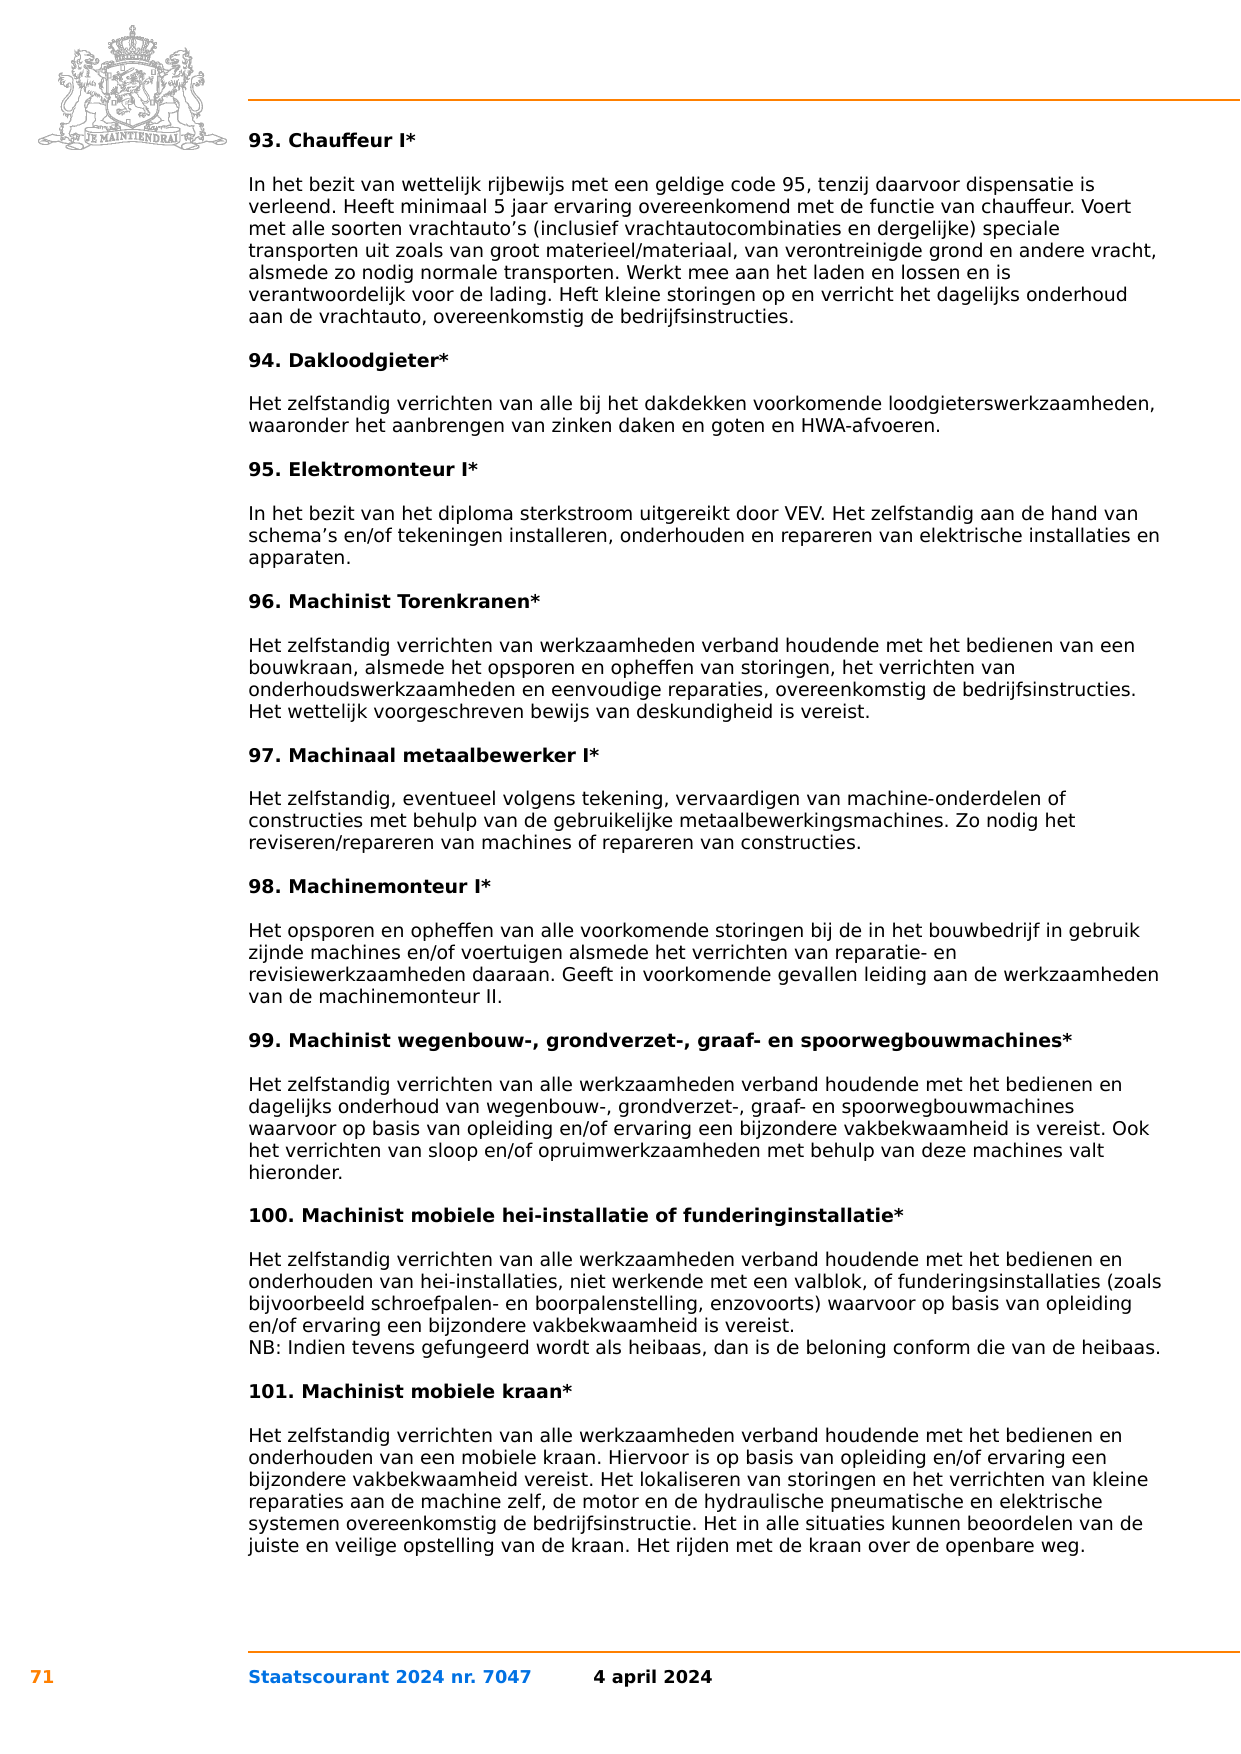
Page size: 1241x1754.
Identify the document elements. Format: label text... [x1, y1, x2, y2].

text NB: Indien tevens gefungeerd wordt als heibaas, dan is de beloning conform die van de heibaas. [248, 1337, 1163, 1359]
text Het zelfstandig, eventueel volgens tekening, vervaardigen van machine-onderdelen of constructies met behulp van de gebruikelijke metaalbewerkingsmachines. Zo nodig het reviseren/repareren van machines of repareren van constructies. [248, 788, 1163, 854]
text Het opsporen en opheffen van alle voorkomende storingen bij de in het bouwbedrijf in gebruik zijnde machines en/of voertuigen alsmede het verrichten van reparatie- en revisiewerkzaamheden daaraan. Geeft in voorkomende gevallen leiding aan de werkzaamheden van de machinemonteur II. [248, 920, 1163, 1008]
subtitle 97. Machinaal metaalbewerker I* [248, 744, 1163, 766]
text Het zelfstandig verrichten van alle werkzaamheden verband houdende met het bedienen en onderhouden van hei-installaties, niet werkende met een valblok, of funderingsinstallaties (zoals bijvoorbeeld schroefpalen- en boorpalenstelling, enzovoorts) waarvoor op basis van opleiding en/of ervaring een bijzondere vakbekwaamheid is vereist. [248, 1249, 1163, 1337]
text Het zelfstandig verrichten van alle bij het dakdekken voorkomende loodgieterswerkzaamheden, waaronder het aanbrengen van zinken daken en goten en HWA-afvoeren. [248, 393, 1163, 437]
subtitle 96. Machinist Torenkranen* [248, 591, 1163, 613]
subtitle 94. Dakloodgieter* [248, 349, 1163, 371]
subtitle 100. Machinist mobiele hei-installatie of funderinginstallatie* [248, 1205, 1163, 1227]
text In het bezit van wettelijk rijbewijs met een geldige code 95, tenzij daarvoor dispensatie is verleend. Heeft minimaal 5 jaar ervaring overeenkomend met de functie van chauffeur. Voert met alle soorten vrachtauto’s (inclusief vrachtautocombinaties en dergelijke) speciale transporten uit zoals van groot materieel/materiaal, van verontreinigde grond en andere vracht, alsmede zo nodig normale transporten. Werkt mee aan het laden en lossen en is verantwoordelijk voor de lading. Heft kleine storingen op en verricht het dagelijks onderhoud aan de vrachtauto, overeenkomstig de bedrijfsinstructies. [248, 174, 1163, 328]
subtitle 98. Machinemonteur I* [248, 876, 1163, 898]
subtitle 99. Machinist wegenbouw-, grondverzet-, graaf- en spoorwegbouwmachines* [248, 1030, 1163, 1052]
subtitle 101. Machinist mobiele kraan* [248, 1381, 1163, 1403]
picture [38, 25, 227, 150]
text Het zelfstandig verrichten van alle werkzaamheden verband houdende met het bedienen en onderhouden van een mobiele kraan. Hiervoor is op basis van opleiding en/of ervaring een bijzondere vakbekwaamheid vereist. Het lokaliseren van storingen en het verrichten van kleine reparaties aan de machine zelf, de motor en de hydraulische pneumatische en elektrische systemen overeenkomstig de bedrijfsinstructie. Het in alle situaties kunnen beoordelen van de juiste en veilige opstelling van de kraan. Het rijden met de kraan over de openbare weg. [248, 1425, 1163, 1557]
subtitle 93. Chauffeur I* [248, 130, 1163, 152]
text Het zelfstandig verrichten van werkzaamheden verband houdende met het bedienen van een bouwkraan, alsmede het opsporen en opheffen van storingen, het verrichten van onderhoudswerkzaamheden en eenvoudige reparaties, overeenkomstig de bedrijfsinstructies. Het wettelijk voorgeschreven bewijs van deskundigheid is vereist. [248, 635, 1163, 723]
text Het zelfstandig verrichten van alle werkzaamheden verband houdende met het bedienen en dagelijks onderhoud van wegenbouw-, grondverzet-, graaf- en spoorwegbouwmachines waarvoor op basis van opleiding en/of ervaring een bijzondere vakbekwaamheid is vereist. Ook het verrichten van sloop en/of opruimwerkzaamheden met behulp van deze machines valt hieronder. [248, 1074, 1163, 1183]
subtitle 95. Elektromonteur I* [248, 459, 1163, 481]
text In het bezit van het diploma sterkstroom uitgereikt door VEV. Het zelfstandig aan de hand van schema’s en/of tekeningen installeren, onderhouden en repareren van elektrische installaties en apparaten. [248, 503, 1163, 569]
